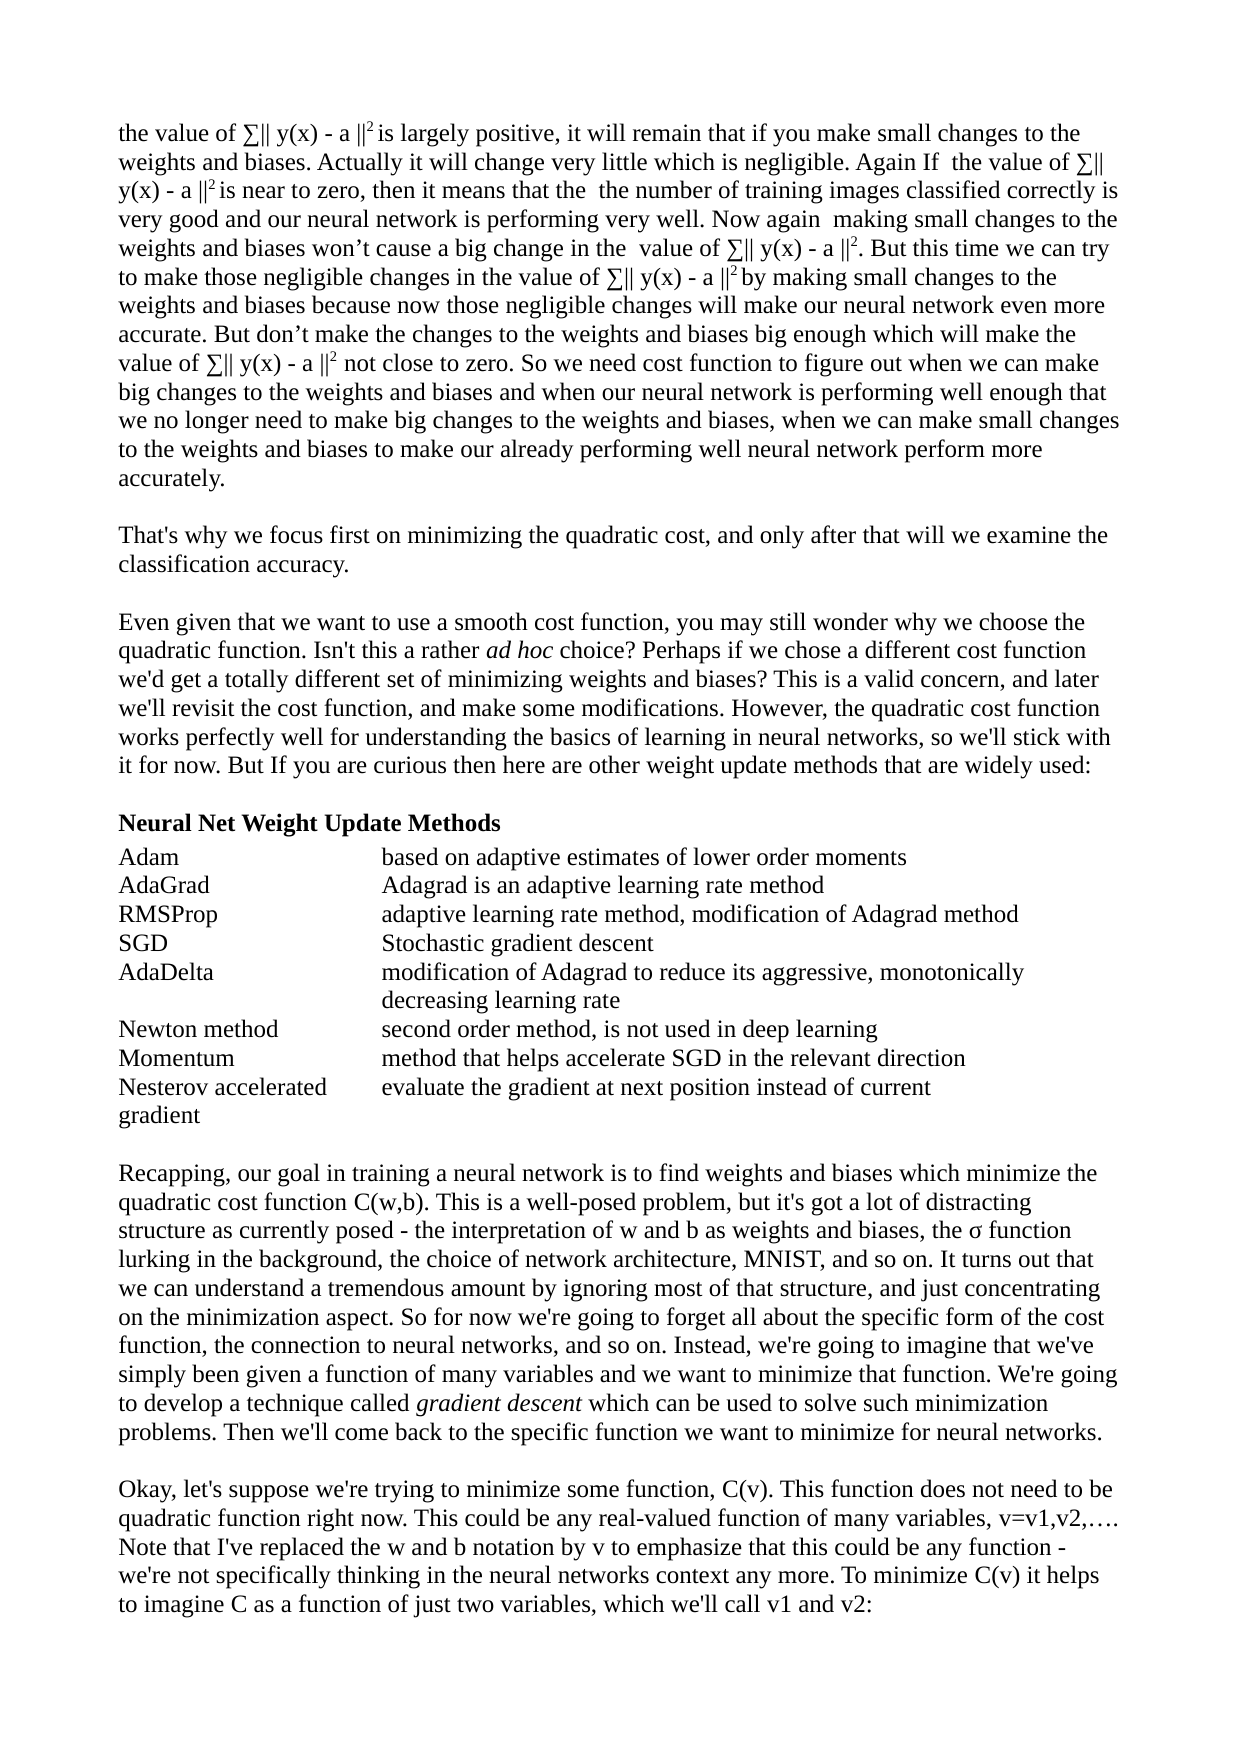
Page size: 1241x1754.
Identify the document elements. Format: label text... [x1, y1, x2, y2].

table_cell Stochastic gradient descent [381, 928, 1122, 957]
text That's why we focus first on minimizing the quadratic cost, and only after that will we examine the classification accuracy. [118, 521, 1122, 578]
text Recapping, our goal in training a neural network is to find weights and biases which minimize the quadratic cost function C(w,b). This is a well-posed problem, but it's got a lot of distracting structure as currently posed - the interpretation of w and b as weights and biases, the σ function lurking in the background, the choice of network architecture, MNIST, and so on. It turns out that we can understand a tremendous amount by ignoring most of that structure, and just concentrating on the minimization aspect. So for now we're going to forget all about the specific form of the cost function, the connection to neural networks, and so on. Instead, we're going to imagine that we've simply been given a function of many variables and we want to minimize that function. We're going to develop a technique called gradient descent which can be used to solve such minimization problems. Then we'll come back to the specific function we want to minimize for neural networks. [118, 1158, 1122, 1445]
table_cell AdaGrad [118, 870, 381, 899]
text the value of ∑|| y(x) - a ||2 is largely positive, it will remain that if you make small changes to the weights and biases. Actually it will change very little which is negligible. Again If the value of ∑|| y(x) - a ||2 is near to zero, then it means that the the number of training images classified correctly is very good and our neural network is performing very well. Now again making small changes to the weights and biases won’t cause a big change in the value of ∑|| y(x) - a ||2. But this time we can try to make those negligible changes in the value of ∑|| y(x) - a ||2 by making small changes to the weights and biases because now those negligible changes will make our neural network even more accurate. But don’t make the changes to the weights and biases big enough which will make the value of ∑|| y(x) - a ||2 not close to zero. So we need cost function to figure out when we can make big changes to the weights and biases and when our neural network is performing well enough that we no longer need to make big changes to the weights and biases, when we can make small changes to the weights and biases to make our already performing well neural network perform more accurately. [118, 118, 1122, 492]
table_cell Nesterov accelerated gradient [118, 1072, 381, 1129]
text Even given that we want to use a smooth cost function, you may still wonder why we choose the quadratic function. Isn't this a rather ad hoc choice? Perhaps if we chose a different cost function we'd get a totally different set of minimizing weights and biases? This is a valid concern, and later we'll revisit the cost function, and make some modifications. However, the quadratic cost function works perfectly well for understanding the basics of learning in neural networks, so we'll stick with it for now. But If you are curious then here are other weight update methods that are widely used: [118, 607, 1122, 779]
table_cell evaluate the gradient at next position instead of current [381, 1072, 1122, 1129]
table_cell Momentum [118, 1043, 381, 1072]
table_cell Newton method [118, 1014, 381, 1043]
table_cell modification of Adagrad to reduce its aggressive, monotonically decreasing learning rate [381, 957, 1122, 1014]
table_cell method that helps accelerate SGD in the relevant direction [381, 1043, 1122, 1072]
table_header based on adaptive estimates of lower order moments [381, 842, 1122, 870]
table_cell second order method, is not used in deep learning [381, 1014, 1122, 1043]
table_header Adam [118, 842, 381, 870]
table_cell SGD [118, 928, 381, 957]
table_cell AdaDelta [118, 957, 381, 1014]
table_cell Adagrad is an adaptive learning rate method [381, 870, 1122, 899]
text Neural Net Weight Update Methods [118, 808, 1122, 837]
table_cell RMSProp [118, 899, 381, 928]
text Okay, let's suppose we're trying to minimize some function, C(v). This function does not need to be quadratic function right now. This could be any real-valued function of many variables, v=v1,v2,…. Note that I've replaced the w and b notation by v to emphasize that this could be any function - we're not specifically thinking in the neural networks context any more. To minimize C(v) it helps to imagine C as a function of just two variables, which we'll call v1 and v2: [118, 1474, 1122, 1618]
table_cell adaptive learning rate method, modification of Adagrad method [381, 899, 1122, 928]
